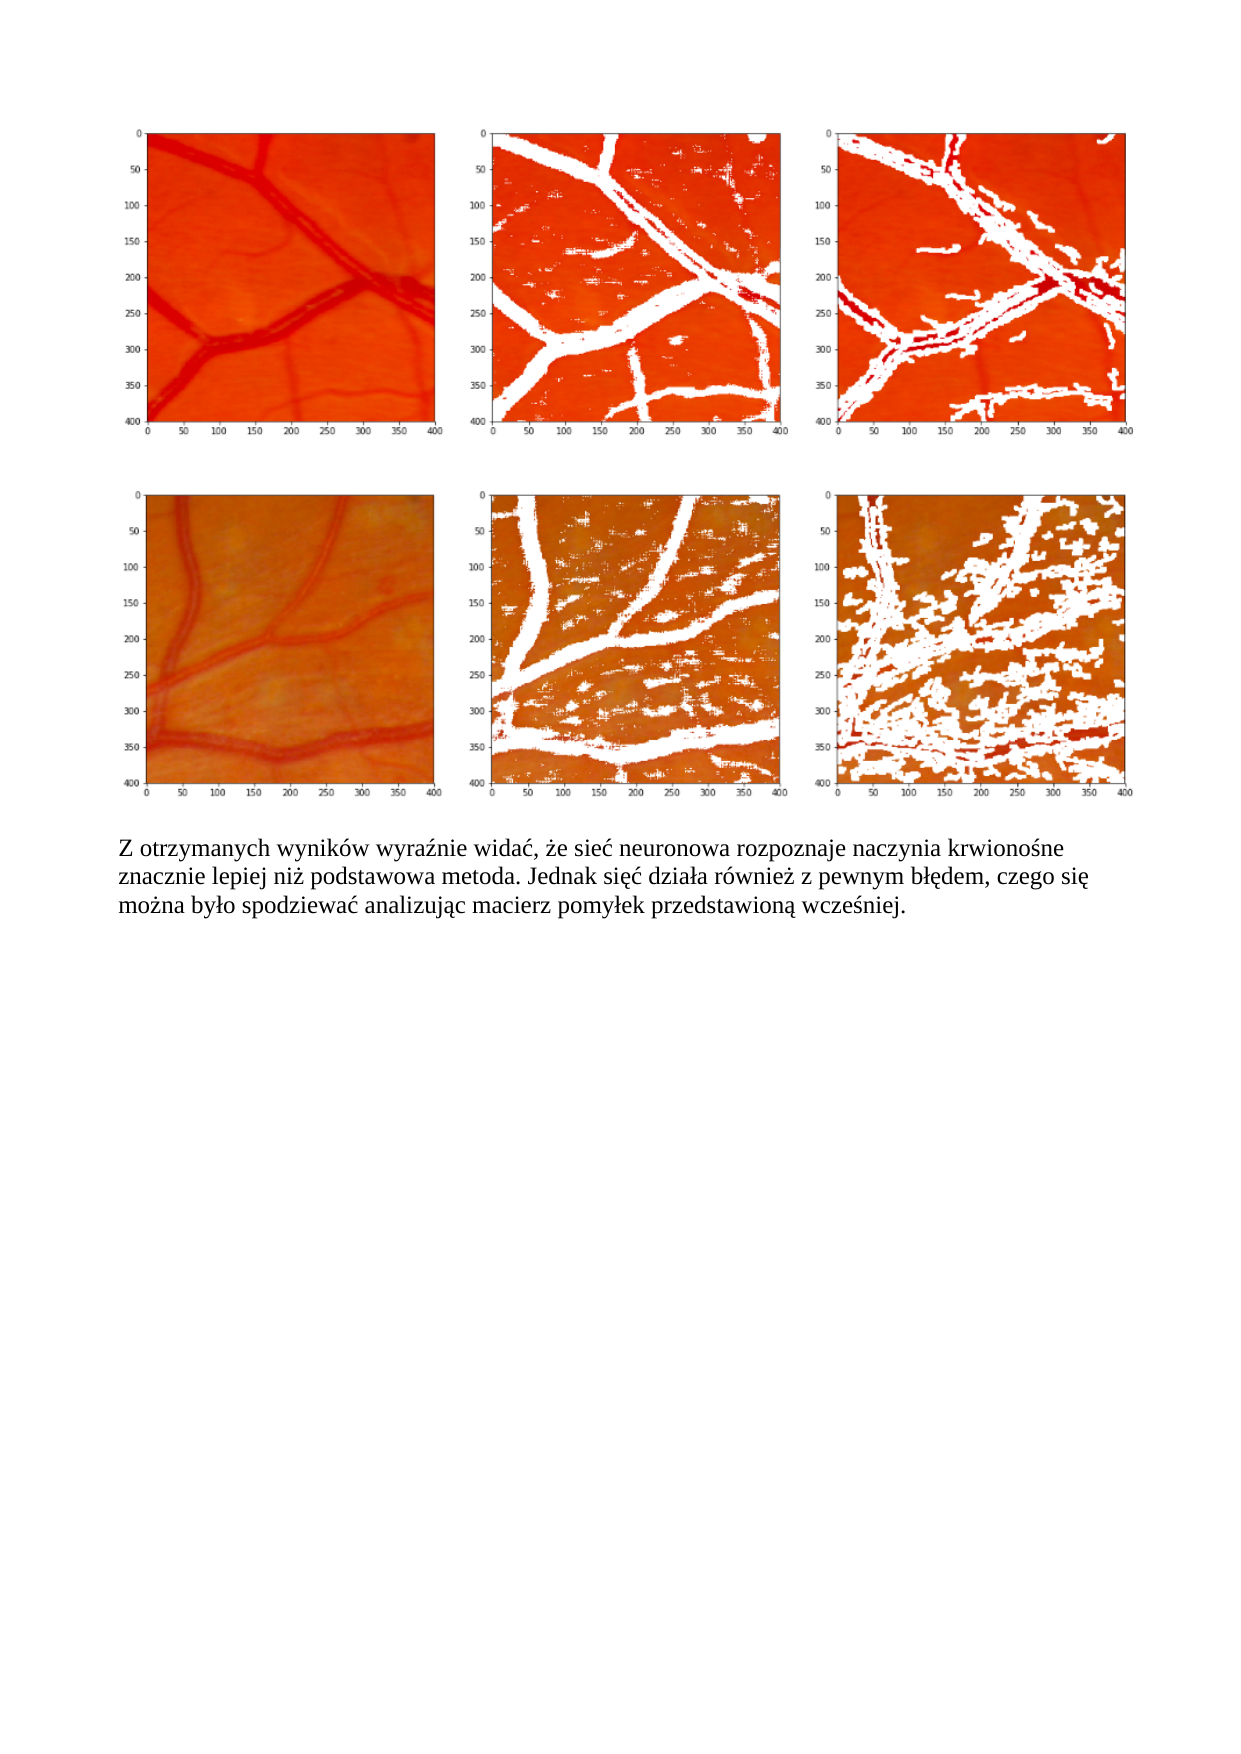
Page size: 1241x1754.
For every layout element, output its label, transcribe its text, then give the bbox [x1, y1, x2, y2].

text Z otrzymanych wyników wyraźnie widać, że sieć neuronowa rozpoznaje naczynia krwionośne znacznie lepiej niż podstawowa metoda. Jednak sięć działa również z pewnym błędem, czego się można było spodziewać analizując macierz pomyłek przedstawioną wcześniej. [118, 833, 1122, 919]
picture [118, 118, 1148, 447]
picture [118, 475, 1144, 804]
